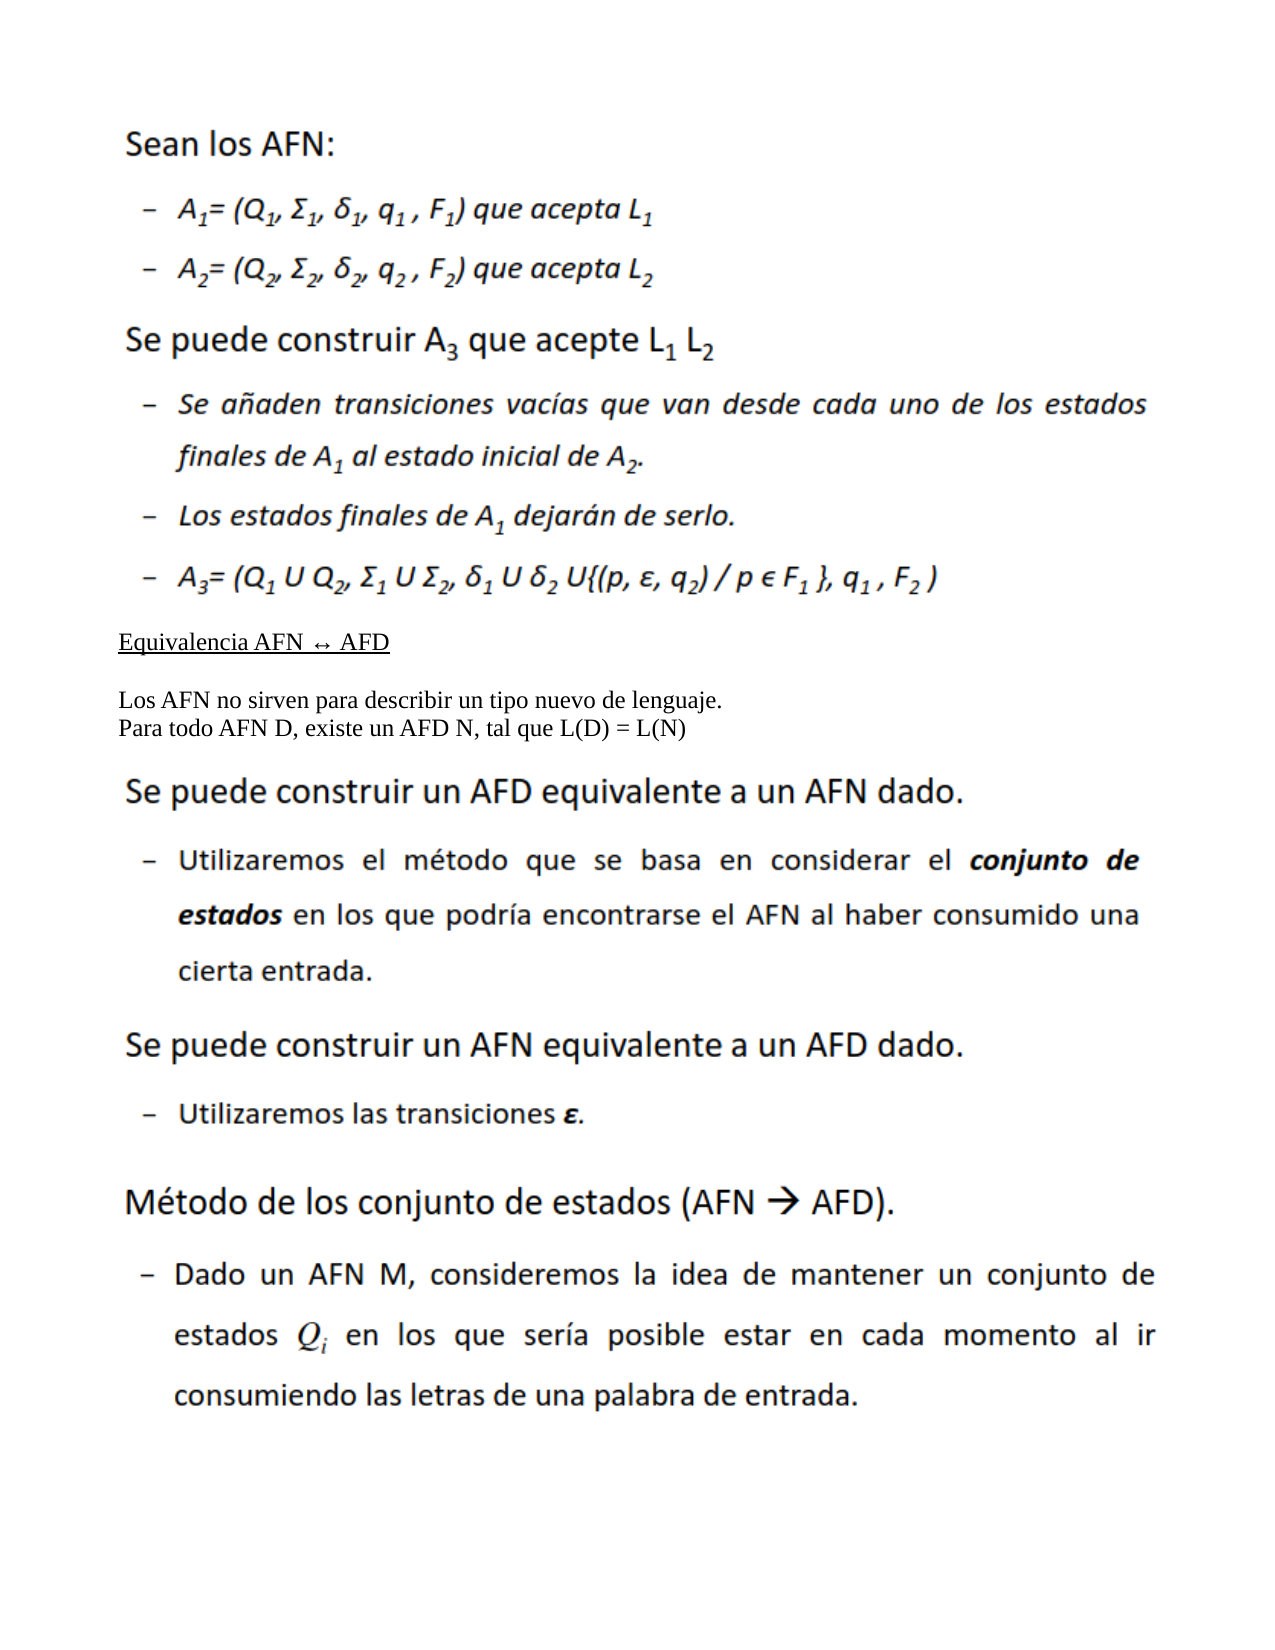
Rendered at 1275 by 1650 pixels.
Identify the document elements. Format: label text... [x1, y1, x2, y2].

picture [118, 118, 1157, 599]
text Los AFN no sirven para describir un tipo nuevo de lenguaje. [118, 685, 1157, 713]
picture [118, 1167, 1157, 1436]
text Equivalencia AFN ↔ AFD [118, 627, 1157, 656]
text Para todo AFN D, existe un AFD N, tal que L(D) = L(N) [118, 713, 1157, 742]
picture [118, 771, 1157, 1139]
